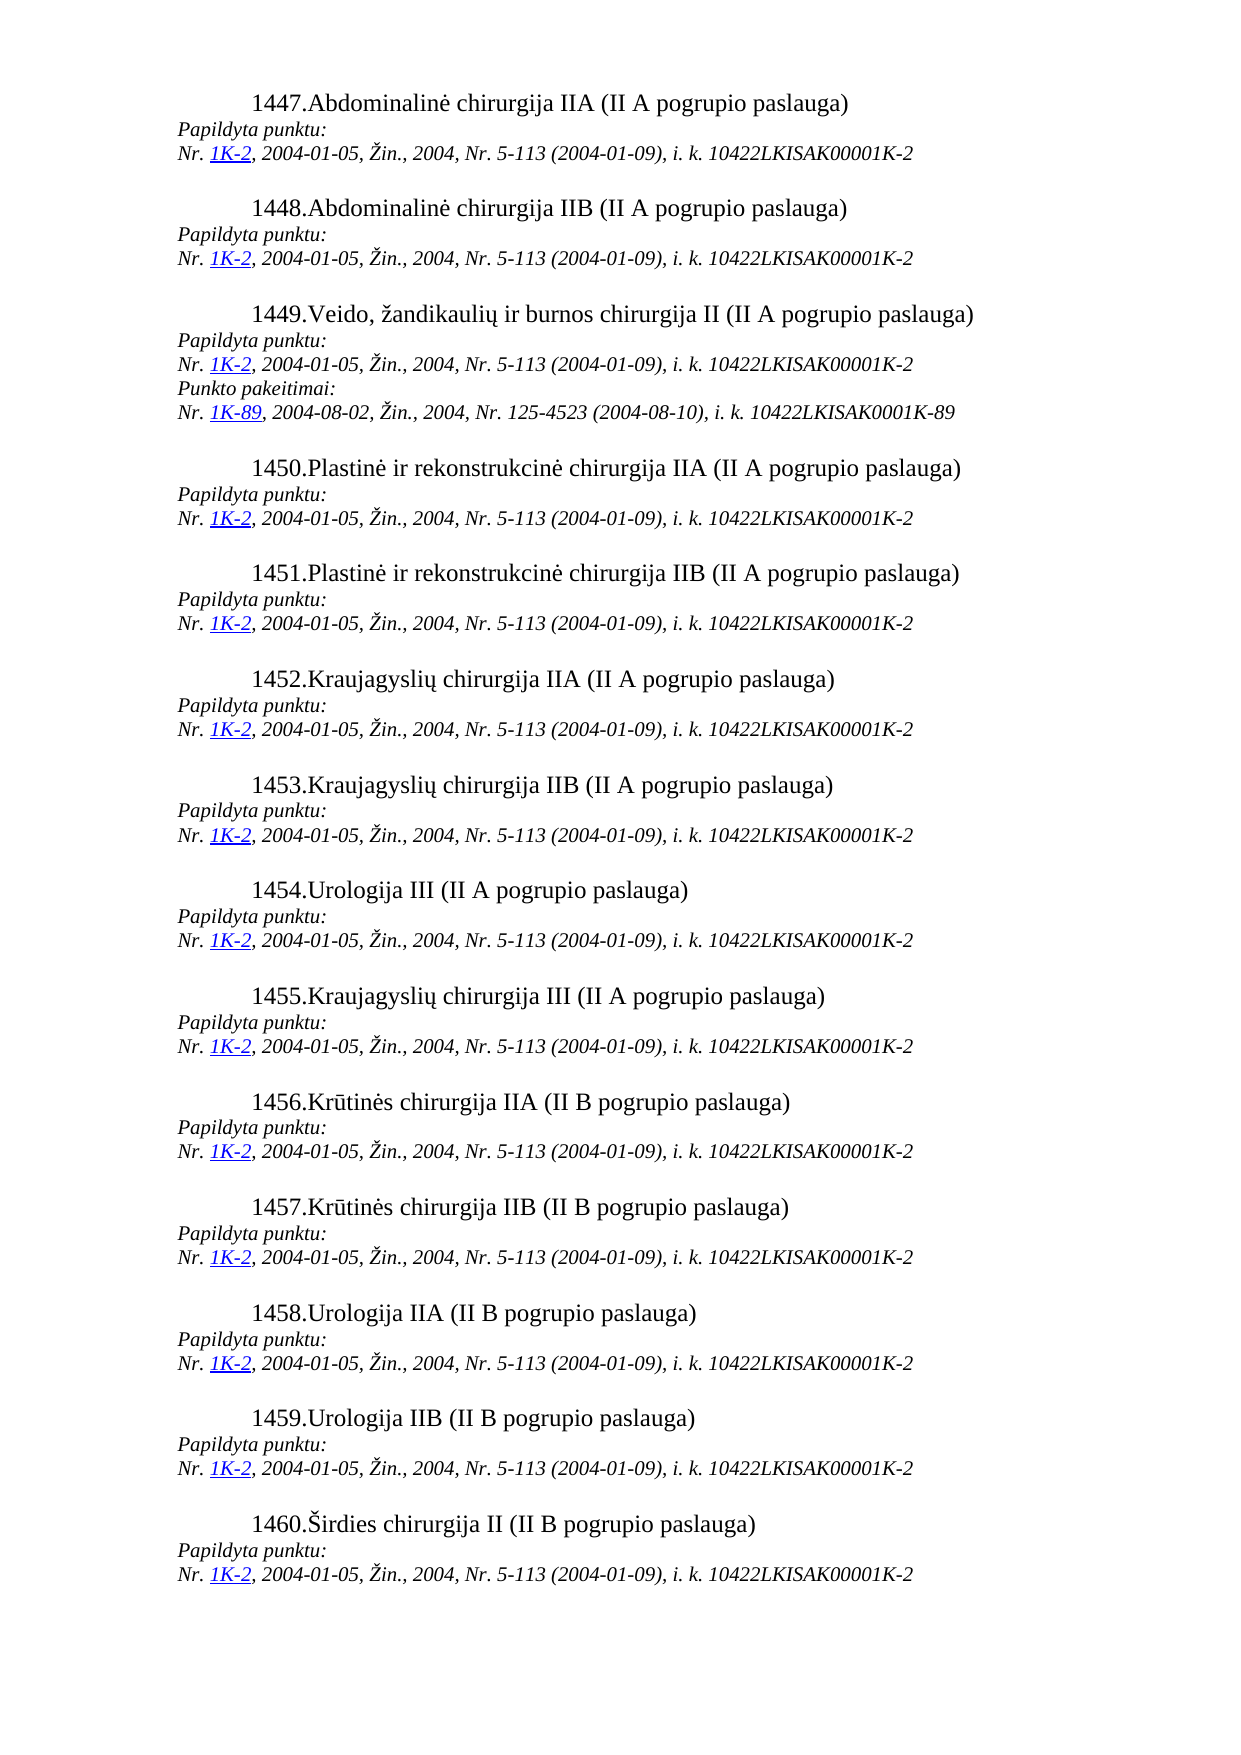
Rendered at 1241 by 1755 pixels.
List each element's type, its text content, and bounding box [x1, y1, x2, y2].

text Nr. 1K-2, 2004-01-05, Žin., 2004, Nr. 5-113 (2004-01-09), i. k. 10422LKISAK00001K-2 [177, 1351, 1181, 1375]
text Papildyta punktu: [177, 693, 1181, 717]
text Papildyta punktu: [177, 1327, 1181, 1351]
text Nr. 1K-2, 2004-01-05, Žin., 2004, Nr. 5-113 (2004-01-09), i. k. 10422LKISAK00001K-2 [177, 246, 1181, 270]
text Nr. 1K-2, 2004-01-05, Žin., 2004, Nr. 5-113 (2004-01-09), i. k. 10422LKISAK00001K-2 [177, 928, 1181, 952]
text Nr. 1K-89, 2004-08-02, Žin., 2004, Nr. 125-4523 (2004-08-10), i. k. 10422LKISAK0001K-89 [177, 400, 1181, 424]
text Papildyta punktu: [177, 904, 1181, 928]
text 1456.Krūtinės chirurgija IIA (II B pogrupio paslauga) [177, 1087, 1181, 1115]
text Papildyta punktu: [177, 1538, 1181, 1562]
text Papildyta punktu: [177, 222, 1181, 246]
text 1448.Abdominalinė chirurgija IIB (II A pogrupio paslauga) [177, 193, 1181, 222]
text Nr. 1K-2, 2004-01-05, Žin., 2004, Nr. 5-113 (2004-01-09), i. k. 10422LKISAK00001K-2 [177, 1562, 1181, 1586]
text 1451.Plastinė ir rekonstrukcinė chirurgija IIB (II A pogrupio paslauga) [177, 558, 1181, 587]
text Nr. 1K-2, 2004-01-05, Žin., 2004, Nr. 5-113 (2004-01-09), i. k. 10422LKISAK00001K-2 [177, 1245, 1181, 1269]
text 1452.Kraujagyslių chirurgija IIA (II A pogrupio paslauga) [177, 664, 1181, 693]
text Papildyta punktu: [177, 1010, 1181, 1034]
text Papildyta punktu: [177, 1115, 1181, 1139]
text Papildyta punktu: [177, 328, 1181, 352]
text Papildyta punktu: [177, 117, 1181, 141]
text Papildyta punktu: [177, 798, 1181, 822]
text 1457.Krūtinės chirurgija IIB (II B pogrupio paslauga) [177, 1192, 1181, 1221]
text Papildyta punktu: [177, 587, 1181, 611]
text 1458.Urologija IIA (II B pogrupio paslauga) [177, 1298, 1181, 1327]
text Nr. 1K-2, 2004-01-05, Žin., 2004, Nr. 5-113 (2004-01-09), i. k. 10422LKISAK00001K-2 [177, 1034, 1181, 1058]
text Papildyta punktu: [177, 1221, 1181, 1245]
text 1447.Abdominalinė chirurgija IIA (II A pogrupio paslauga) [177, 88, 1181, 117]
text 1455.Kraujagyslių chirurgija III (II A pogrupio paslauga) [177, 981, 1181, 1010]
text Nr. 1K-2, 2004-01-05, Žin., 2004, Nr. 5-113 (2004-01-09), i. k. 10422LKISAK00001K-2 [177, 506, 1181, 530]
text Nr. 1K-2, 2004-01-05, Žin., 2004, Nr. 5-113 (2004-01-09), i. k. 10422LKISAK00001K-2 [177, 1456, 1181, 1480]
text Nr. 1K-2, 2004-01-05, Žin., 2004, Nr. 5-113 (2004-01-09), i. k. 10422LKISAK00001K-2 [177, 717, 1181, 741]
text 1449.Veido, žandikaulių ir burnos chirurgija II (II A pogrupio paslauga) [177, 299, 1181, 328]
text 1459.Urologija IIB (II B pogrupio paslauga) [177, 1403, 1181, 1432]
text Punkto pakeitimai: [177, 376, 1181, 400]
text Nr. 1K-2, 2004-01-05, Žin., 2004, Nr. 5-113 (2004-01-09), i. k. 10422LKISAK00001K-2 [177, 611, 1181, 635]
text 1460.Širdies chirurgija II (II B pogrupio paslauga) [177, 1509, 1181, 1538]
text Papildyta punktu: [177, 1432, 1181, 1456]
text 1454.Urologija III (II A pogrupio paslauga) [177, 875, 1181, 904]
text Nr. 1K-2, 2004-01-05, Žin., 2004, Nr. 5-113 (2004-01-09), i. k. 10422LKISAK00001K-2 [177, 1139, 1181, 1163]
text Nr. 1K-2, 2004-01-05, Žin., 2004, Nr. 5-113 (2004-01-09), i. k. 10422LKISAK00001K-2 [177, 352, 1181, 376]
text Nr. 1K-2, 2004-01-05, Žin., 2004, Nr. 5-113 (2004-01-09), i. k. 10422LKISAK00001K-2 [177, 822, 1181, 847]
text 1453.Kraujagyslių chirurgija IIB (II A pogrupio paslauga) [177, 770, 1181, 798]
text Nr. 1K-2, 2004-01-05, Žin., 2004, Nr. 5-113 (2004-01-09), i. k. 10422LKISAK00001K-2 [177, 141, 1181, 165]
text 1450.Plastinė ir rekonstrukcinė chirurgija IIA (II A pogrupio paslauga) [177, 453, 1181, 482]
text Papildyta punktu: [177, 482, 1181, 506]
